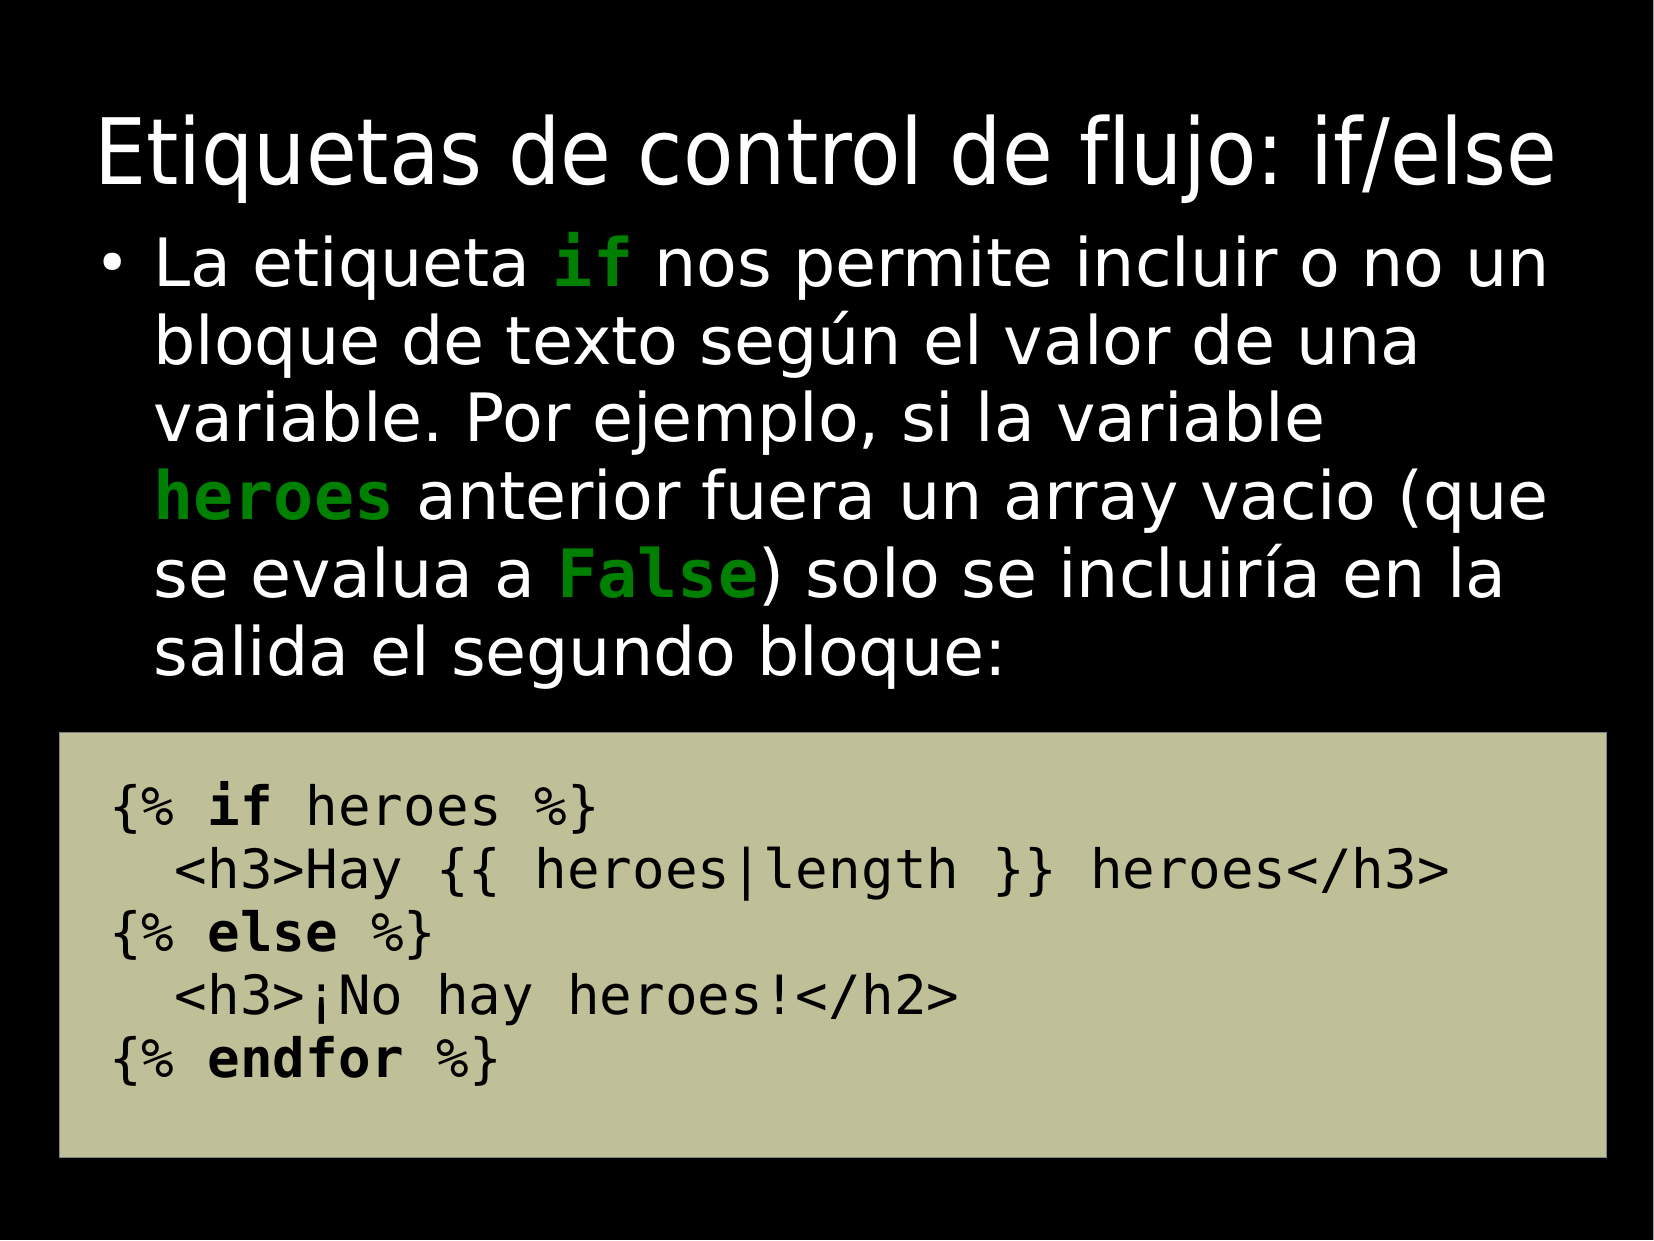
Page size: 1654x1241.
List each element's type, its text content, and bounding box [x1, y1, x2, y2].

text_box {% if heroes %} <h3>Hay {{ heroes|length }} heroes</h3> {% else %} <h3>¡No hay heroes!</h2> {% endfor %} [94, 767, 1536, 1098]
title Etiquetas de control de flujo: if/else [82, 49, 1571, 224]
text_box [59, 732, 1607, 1158]
list La etiqueta if nos permite incluir o no un bloque de texto según el valor de una variable. Por ejemplo, si la variable heroes anterior fuera un array vacio (que se evalua a False) solo se incluiría en la salida el segundo bloque: [82, 224, 1571, 733]
